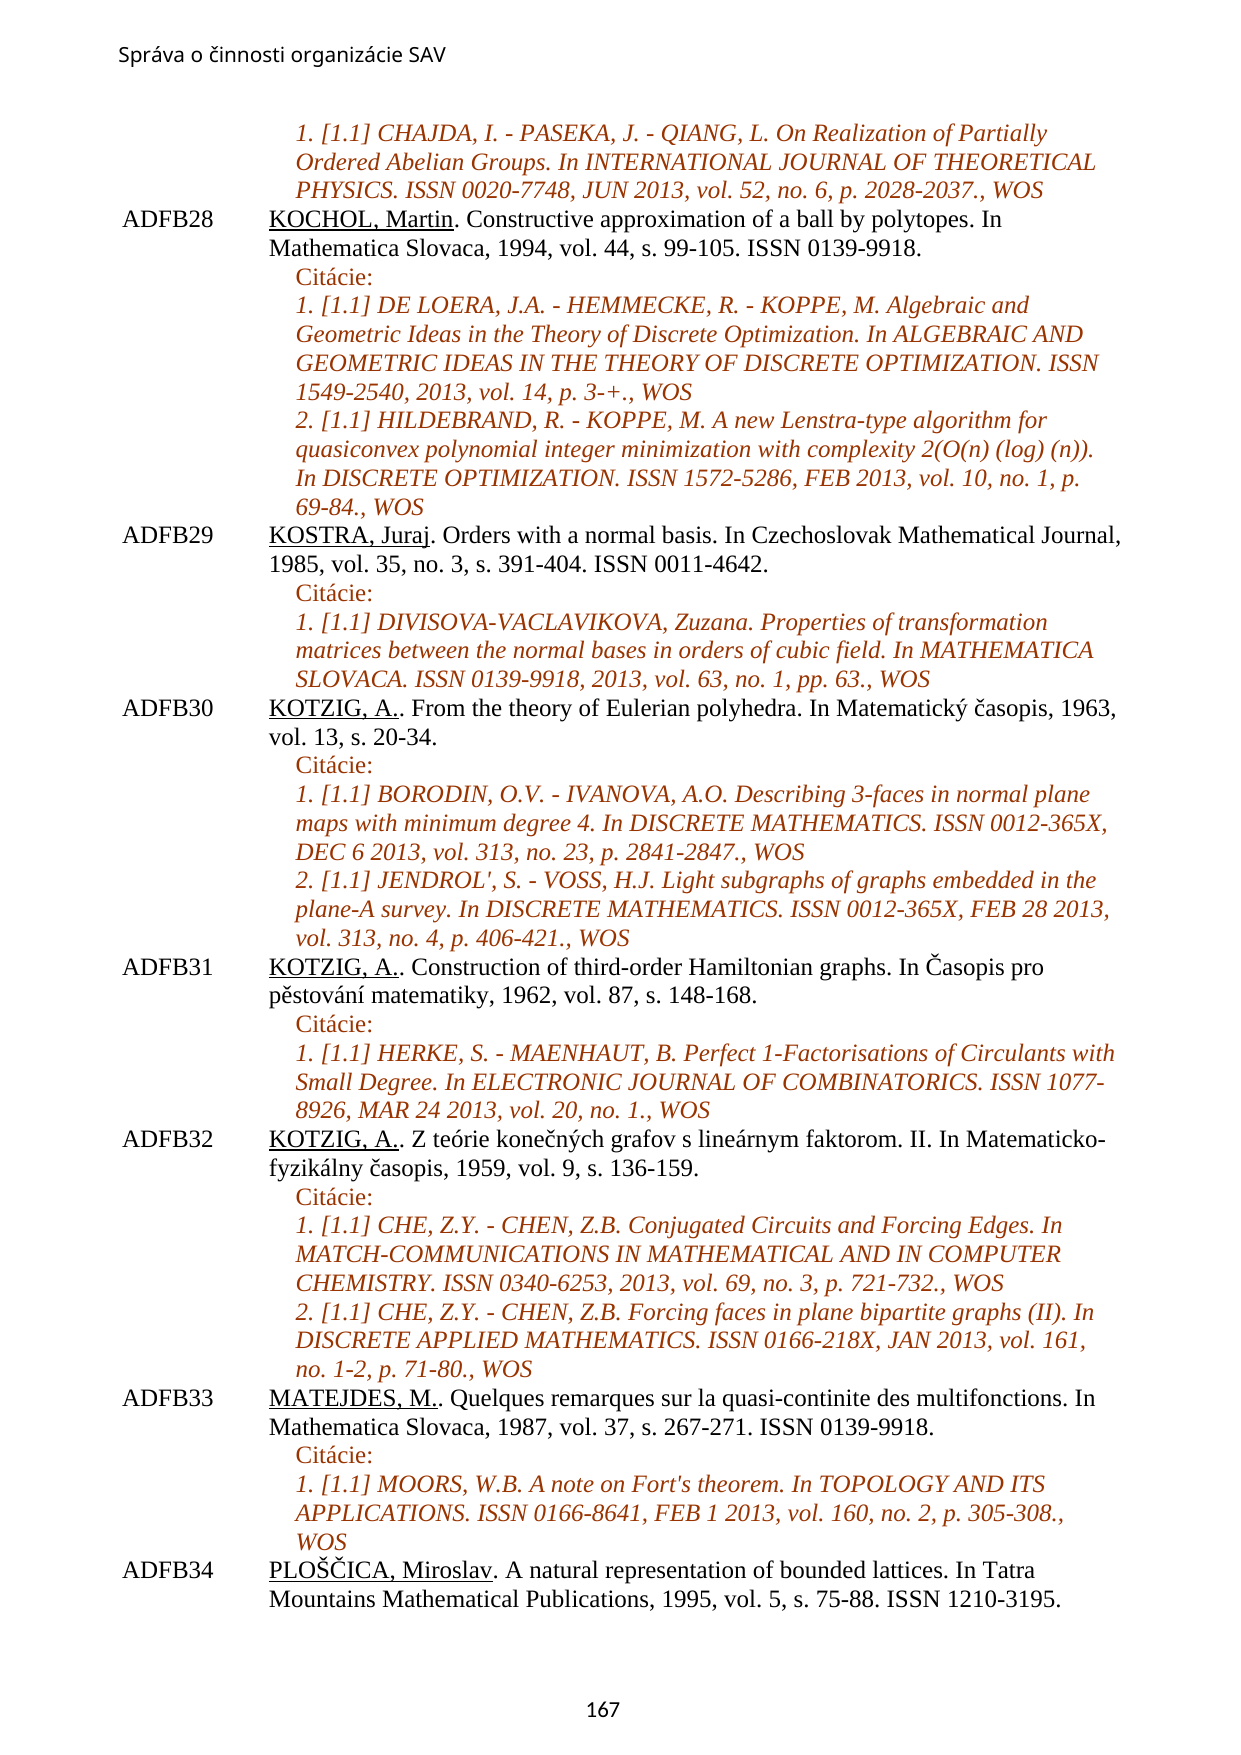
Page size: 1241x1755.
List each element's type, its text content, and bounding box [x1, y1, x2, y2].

text Citácie: [295, 1182, 1122, 1211]
table_header ADFB32 [122, 1124, 269, 1182]
text Citácie: [295, 751, 1122, 779]
text 1. [1.1] CHE, Z.Y. - CHEN, Z.B. Conjugated Circuits and Forcing Edges. In MATCH-COMMUNICATIONS IN MATHEMATICAL AND IN COMPUTER CHEMISTRY. ISSN 0340-6253, 2013, vol. 69, no. 3, p. 721-732., WOS [295, 1211, 1122, 1297]
table_header KOCHOL, Martin. Constructive approximation of a ball by polytopes. In Mathematica Slovaca, 1994, vol. 44, s. 99-105. ISSN 0139-9918. [269, 204, 1122, 262]
text 2. [1.1] JENDROL', S. - VOSS, H.J. Light subgraphs of graphs embedded in the plane-A survey. In DISCRETE MATHEMATICS. ISSN 0012-365X, FEB 28 2013, vol. 313, no. 4, p. 406-421., WOS [295, 866, 1122, 952]
table_header ADFB33 [122, 1383, 269, 1441]
table_header KOTZIG, A.. Construction of third-order Hamiltonian graphs. In Časopis pro pěstování matematiky, 1962, vol. 87, s. 148-168. [269, 952, 1122, 1009]
text 1. [1.1] MOORS, W.B. A note on Fort's theorem. In TOPOLOGY AND ITS APPLICATIONS. ISSN 0166-8641, FEB 1 2013, vol. 160, no. 2, p. 305-308., WOS [295, 1469, 1122, 1556]
text 2. [1.1] HILDEBRAND, R. - KOPPE, M. A new Lenstra-type algorithm for quasiconvex polynomial integer minimization with complexity 2(O(n) (log) (n)). In DISCRETE OPTIMIZATION. ISSN 1572-5286, FEB 2013, vol. 10, no. 1, p. 69-84., WOS [295, 406, 1122, 521]
table_header PLOŠČICA, Miroslav. A natural representation of bounded lattices. In Tatra Mountains Mathematical Publications, 1995, vol. 5, s. 75-88. ISSN 1210-3195. [269, 1556, 1122, 1613]
text 1. [1.1] BORODIN, O.V. - IVANOVA, A.O. Describing 3-faces in normal plane maps with minimum degree 4. In DISCRETE MATHEMATICS. ISSN 0012-365X, DEC 6 2013, vol. 313, no. 23, p. 2841-2847., WOS [295, 779, 1122, 866]
table_header ADFB30 [122, 693, 269, 751]
table_header MATEJDES, M.. Quelques remarques sur la quasi-continite des multifonctions. In Mathematica Slovaca, 1987, vol. 37, s. 267-271. ISSN 0139-9918. [269, 1383, 1122, 1441]
text 1. [1.1] DE LOERA, J.A. - HEMMECKE, R. - KOPPE, M. Algebraic and Geometric Ideas in the Theory of Discrete Optimization. In ALGEBRAIC AND GEOMETRIC IDEAS IN THE THEORY OF DISCRETE OPTIMIZATION. ISSN 1549-2540, 2013, vol. 14, p. 3-+., WOS [295, 291, 1122, 406]
text Citácie: [295, 578, 1122, 607]
text 1. [1.1] HERKE, S. - MAENHAUT, B. Perfect 1-Factorisations of Circulants with Small Degree. In ELECTRONIC JOURNAL OF COMBINATORICS. ISSN 1077-8926, MAR 24 2013, vol. 20, no. 1., WOS [295, 1038, 1122, 1124]
text 1. [1.1] DIVISOVA-VACLAVIKOVA, Zuzana. Properties of transformation matrices between the normal bases in orders of cubic field. In MATHEMATICA SLOVACA. ISSN 0139-9918, 2013, vol. 63, no. 1, pp. 63., WOS [295, 607, 1122, 693]
table_header ADFB31 [122, 952, 269, 1009]
text 2. [1.1] CHE, Z.Y. - CHEN, Z.B. Forcing faces in plane bipartite graphs (II). In DISCRETE APPLIED MATHEMATICS. ISSN 0166-218X, JAN 2013, vol. 161, no. 1-2, p. 71-80., WOS [295, 1297, 1122, 1383]
table_header KOTZIG, A.. Z teórie konečných grafov s lineárnym faktorom. II. In Matematicko-fyzikálny časopis, 1959, vol. 9, s. 136-159. [269, 1124, 1122, 1182]
text Citácie: [295, 262, 1122, 291]
table_header ADFB34 [122, 1556, 269, 1613]
table_header ADFB29 [122, 521, 269, 578]
table_header KOSTRA, Juraj. Orders with a normal basis. In Czechoslovak Mathematical Journal, 1985, vol. 35, no. 3, s. 391-404. ISSN 0011-4642. [269, 521, 1122, 578]
table_header KOTZIG, A.. From the theory of Eulerian polyhedra. In Matematický časopis, 1963, vol. 13, s. 20-34. [269, 693, 1122, 751]
text 1. [1.1] CHAJDA, I. - PASEKA, J. - QIANG, L. On Realization of Partially Ordered Abelian Groups. In INTERNATIONAL JOURNAL OF THEORETICAL PHYSICS. ISSN 0020-7748, JUN 2013, vol. 52, no. 6, p. 2028-2037., WOS [295, 118, 1122, 204]
text Citácie: [295, 1441, 1122, 1469]
text Citácie: [295, 1009, 1122, 1038]
table_header ADFB28 [122, 204, 269, 262]
